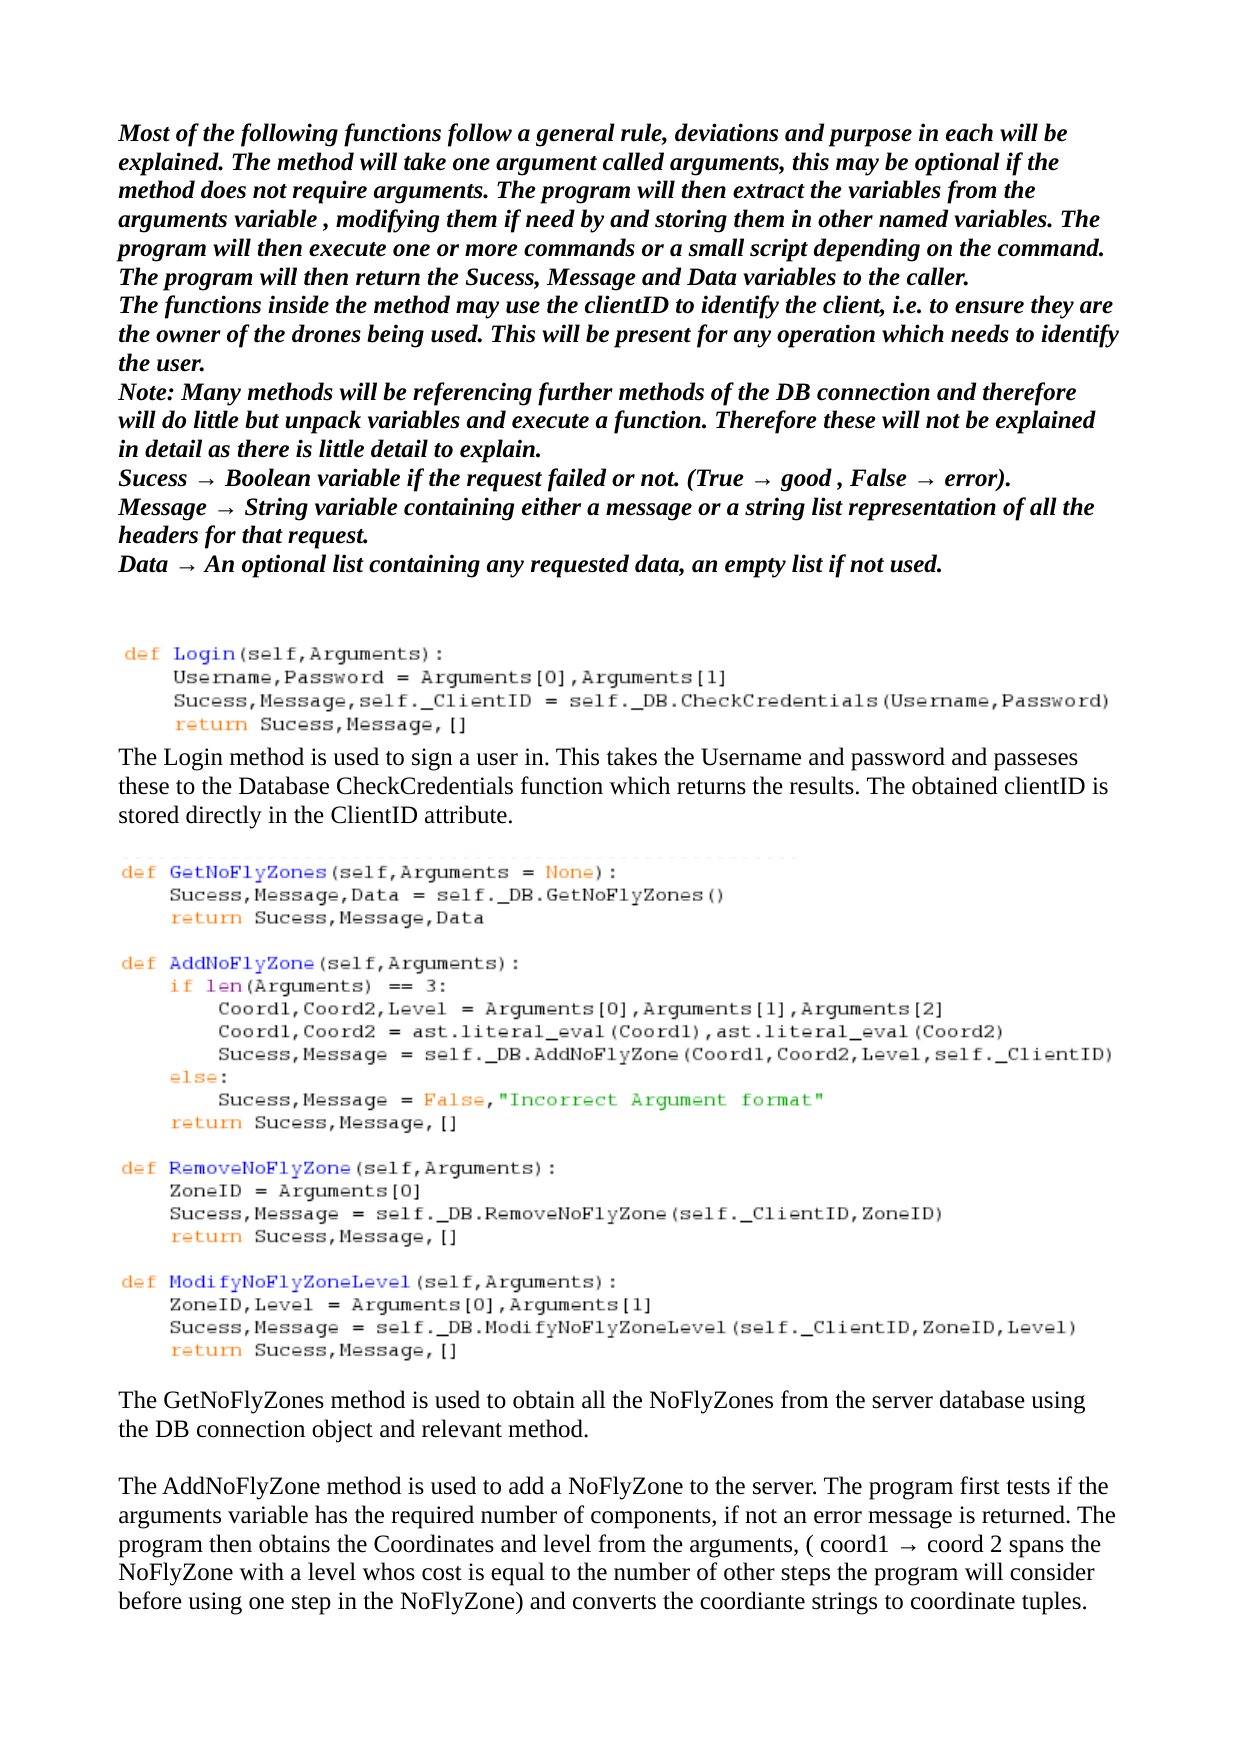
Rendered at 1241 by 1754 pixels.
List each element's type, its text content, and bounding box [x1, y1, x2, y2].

text Data → An optional list containing any requested data, an empty list if not used. [118, 549, 1122, 578]
picture [118, 635, 1123, 743]
text Note: Many methods will be referencing further methods of the DB connection and therefore will do little but unpack variables and execute a function. Therefore these will not be explained in detail as there is little detail to explain. [118, 377, 1122, 463]
text Most of the following functions follow a general rule, deviations and purpose in each will be explained. The method will take one argument called arguments, this may be optional if the method does not require arguments. The program will then extract the variables from the arguments variable , modifying them if need by and storing them in other named variables. The program will then execute one or more commands or a small script depending on the command. The program will then return the Sucess, Message and Data variables to the caller. [118, 118, 1122, 291]
text The Login method is used to sign a user in. This takes the Username and password and passeses these to the Database CheckCredentials function which returns the results. The obtained clientID is stored directly in the ClientID attribute. [118, 743, 1122, 828]
text Sucess → Boolean variable if the request failed or not. (True → good , False → error). [118, 463, 1122, 492]
text The GetNoFlyZones method is used to obtain all the NoFlyZones from the server database using the DB connection object and relevant method. [118, 1385, 1122, 1442]
picture [118, 857, 1123, 1385]
text Message → String variable containing either a message or a string list representation of all the headers for that request. [118, 492, 1122, 549]
text The AddNoFlyZone method is used to add a NoFlyZone to the server. The program first tests if the arguments variable has the required number of components, if not an error message is returned. The program then obtains the Coordinates and level from the arguments, ( coord1 → coord 2 spans the NoFlyZone with a level whos cost is equal to the number of other steps the program will consider before using one step in the NoFlyZone) and converts the coordiante strings to coordinate tuples. [118, 1471, 1122, 1615]
text The functions inside the method may use the clientID to identify the client, i.e. to ensure they are the owner of the drones being used. This will be present for any operation which needs to identify the user. [118, 291, 1122, 377]
